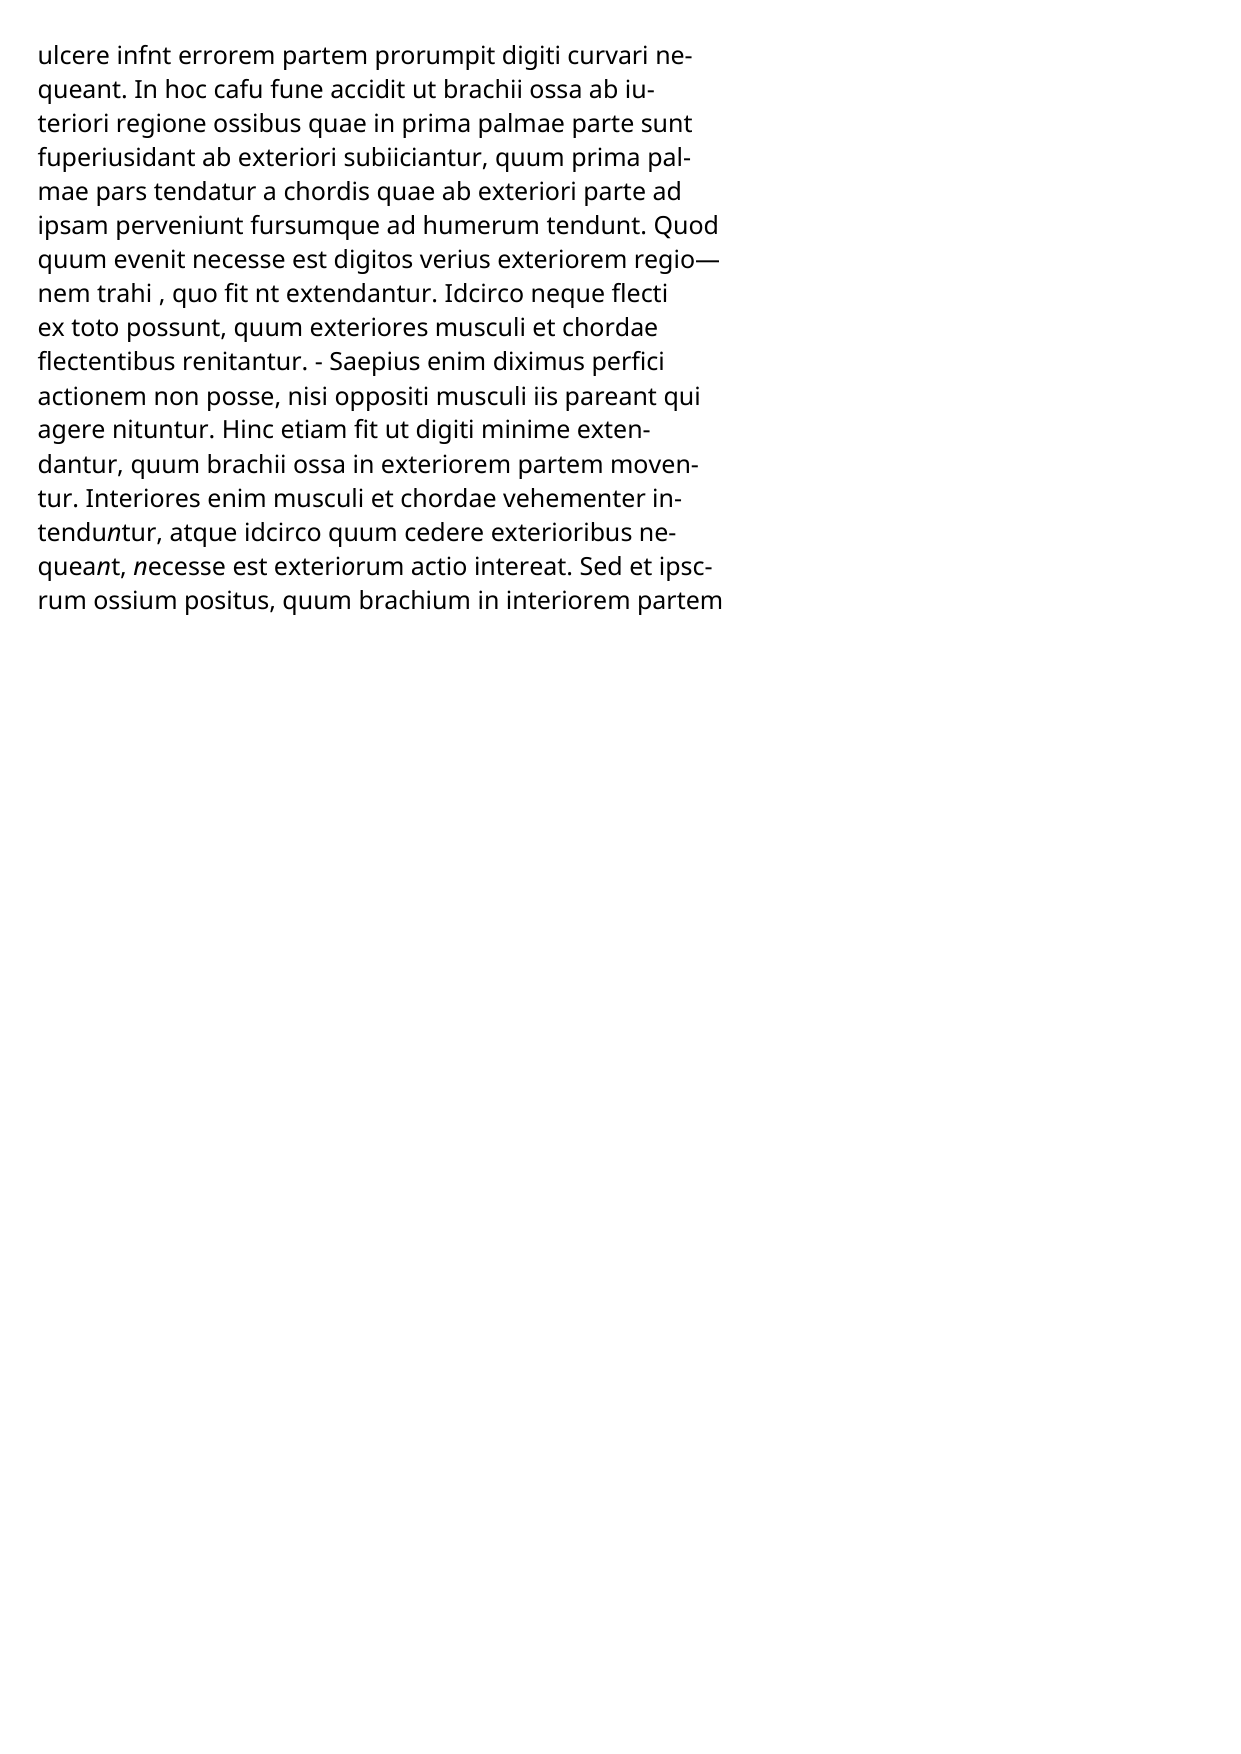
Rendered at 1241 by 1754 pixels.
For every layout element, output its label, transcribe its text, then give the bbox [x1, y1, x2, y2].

text ulcere infnt errorem partem prorumpit digiti curvari ne- queant. In hoc cafu fune accidit ut brachii ossa ab iu- teriori regione ossibus quae in prima palmae parte sunt fuperiusidant ab exteriori subiiciantur, quum prima pal- mae pars tendatur a chordis quae ab exteriori parte ad ipsam perveniunt fursumque ad humerum tendunt. Quod quum evenit necesse est digitos verius exteriorem regio— nem trahi , quo fit nt extendantur. Idcirco neque flecti ex toto possunt, quum exteriores musculi et chordae flectentibus renitantur. - Saepius enim diximus perfici actionem non posse, nisi oppositi musculi iis pareant qui agere nituntur. Hinc etiam fit ut digiti minime exten- dantur, quum brachii ossa in exteriorem partem moven- tur. Interiores enim musculi et chordae vehementer in- tenduntur, atque idcirco quum cedere exterioribus ne- queant, necesse est exteriorum actio intereat. Sed et ipsc- rum ossium positus, quum brachium in interiorem partem [37, 37, 1203, 617]
